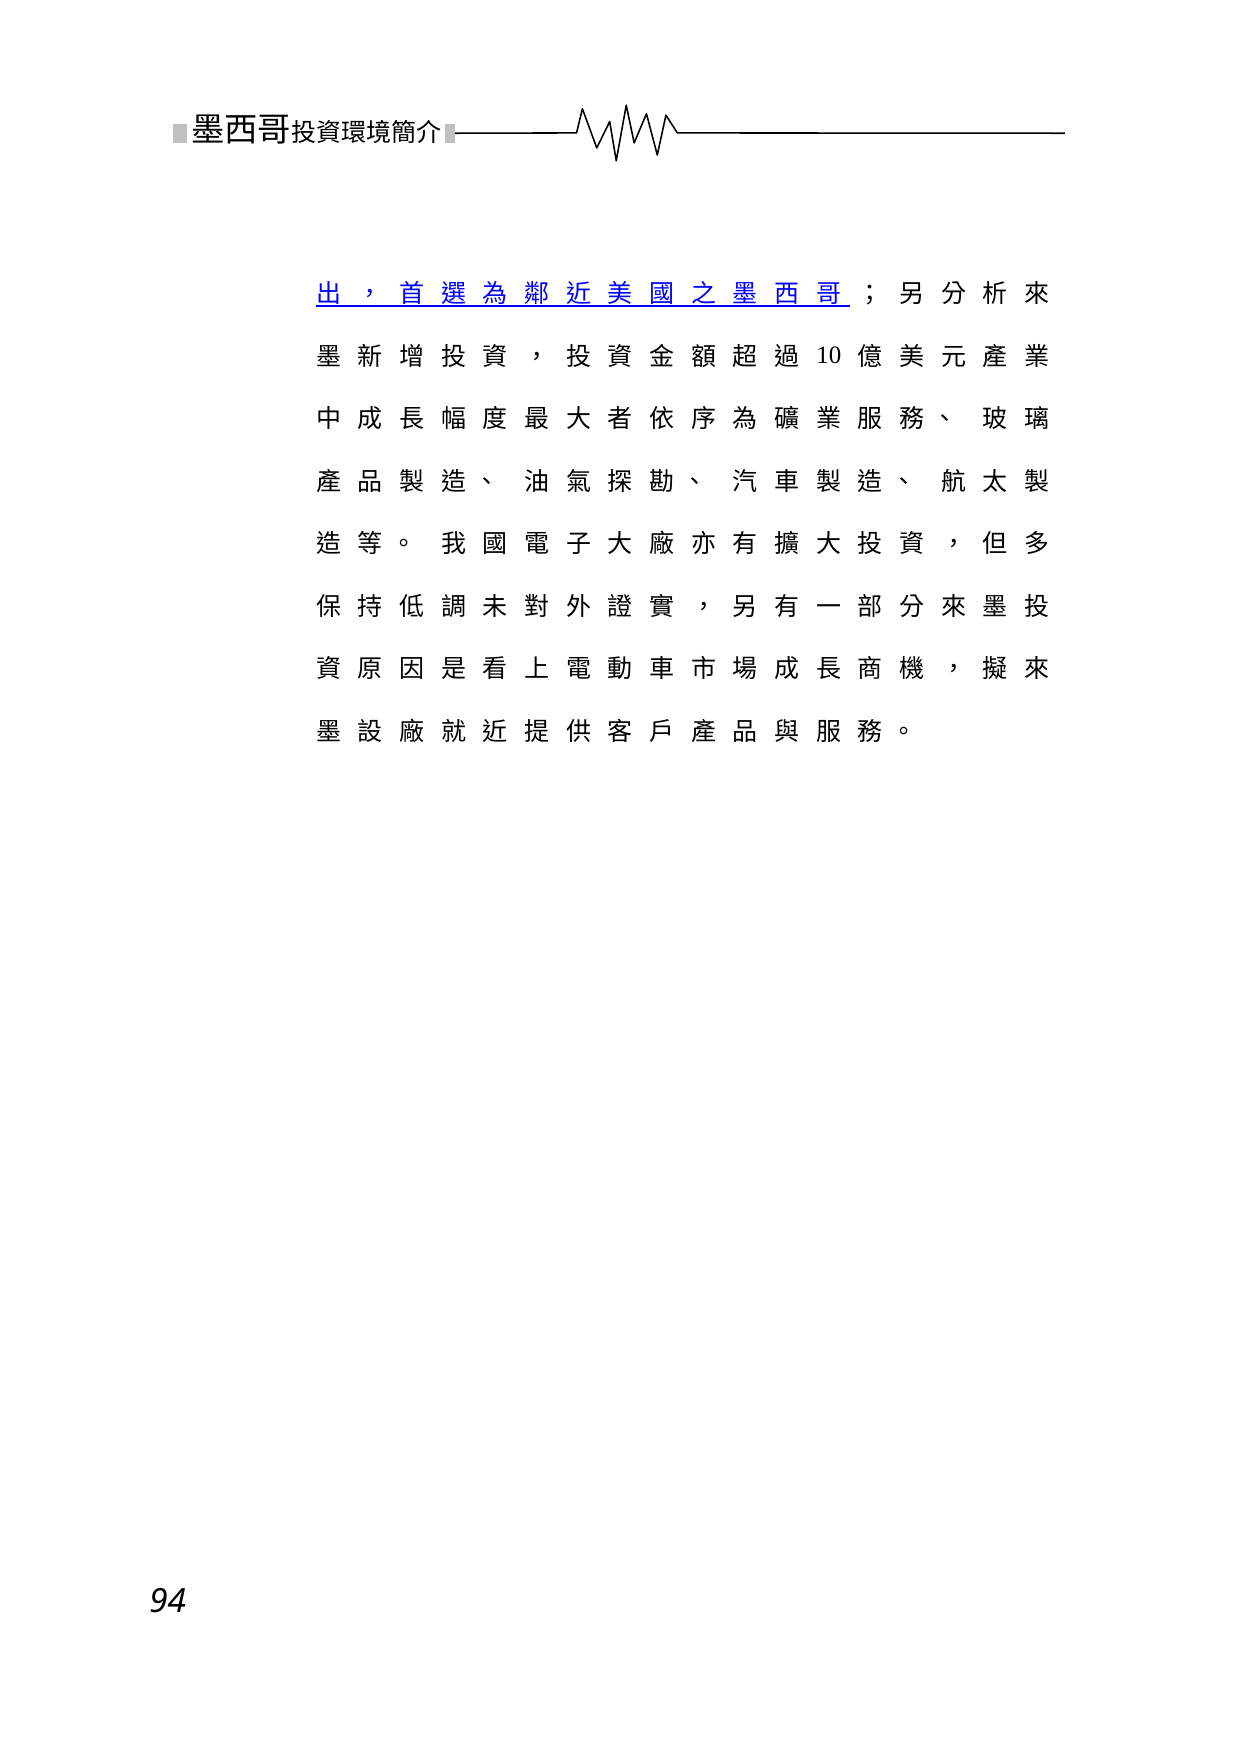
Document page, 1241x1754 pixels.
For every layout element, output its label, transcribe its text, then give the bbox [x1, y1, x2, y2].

text 出，首選為鄰近美國之墨西哥；另分析來墨新增投資，投資金額超過10億美元產業中成長幅度最大者依序為礦業服務、玻璃產品製造、油氣探勘、汽車製造、航太製造等。我國電子大廠亦有擴大投資，但多保持低調未對外證實，另有一部分來墨投資原因是看上電動車市場成長商機，擬來墨設廠就近提供客戶產品與服務。 [281, 250, 1058, 750]
